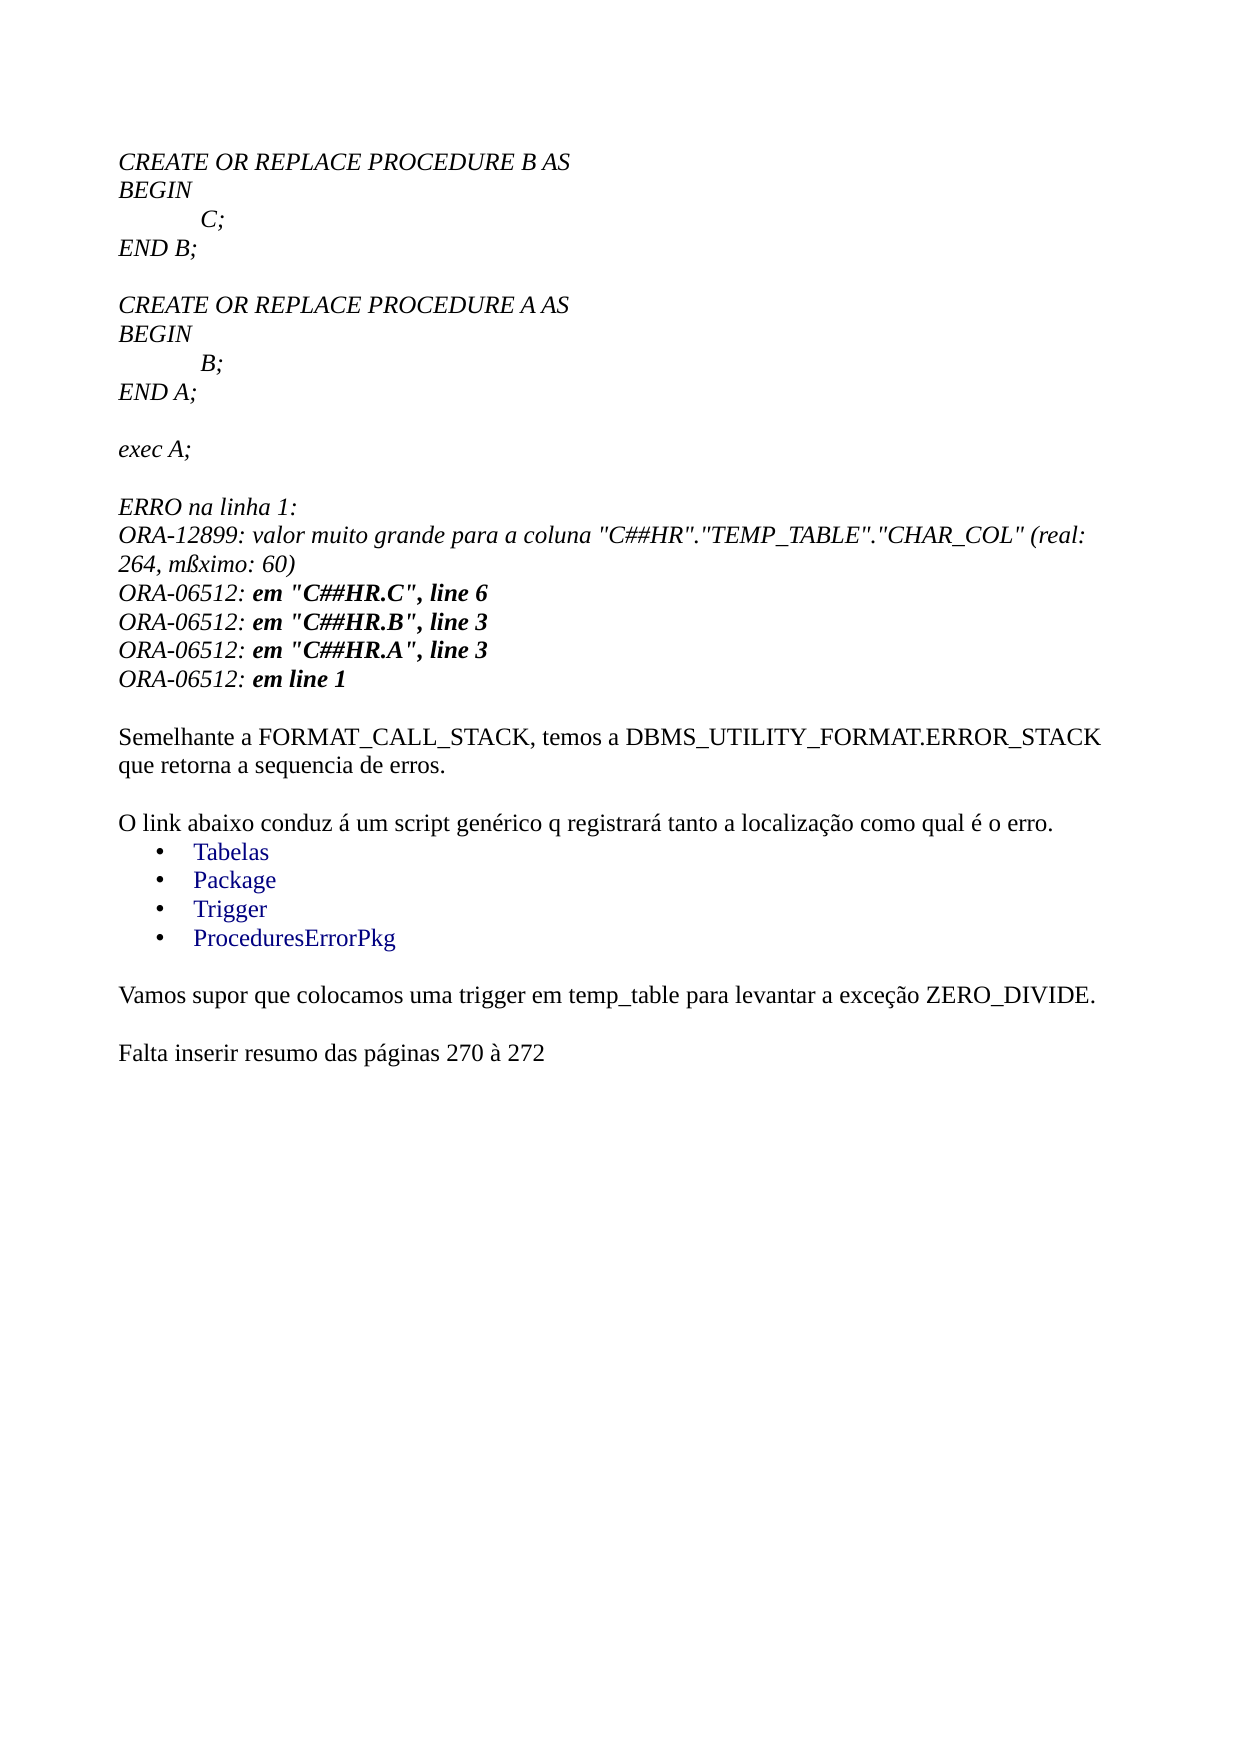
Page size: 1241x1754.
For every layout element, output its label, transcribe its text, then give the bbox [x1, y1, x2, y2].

text CREATE OR REPLACE PROCEDURE B AS [118, 147, 1122, 176]
text Semelhante a FORMAT_CALL_STACK, temos a DBMS_UTILITY_FORMAT.ERROR_STACK que retorna a sequencia de erros. [118, 722, 1122, 779]
text O link abaixo conduz á um script genérico q registrará tanto a localização como qual é o erro. [118, 808, 1122, 837]
text exec A; [118, 434, 1122, 463]
text BEGIN [118, 176, 1122, 204]
list Tabelas [156, 837, 1122, 866]
text Falta inserir resumo das páginas 270 à 272 [118, 1038, 1122, 1067]
text ORA-06512: em line 1 [118, 664, 1122, 693]
list Trigger [156, 894, 1122, 923]
text C; [118, 204, 1122, 233]
text B; [118, 348, 1122, 377]
text ORA-12899: valor muito grande para a coluna "C##HR"."TEMP_TABLE"."CHAR_COL" (real: 264, mßximo: 60) [118, 521, 1122, 578]
text ORA-06512: em "C##HR.B", line 3 [118, 607, 1122, 636]
text ORA-06512: em "C##HR.C", line 6 [118, 578, 1122, 607]
text ERRO na linha 1: [118, 492, 1122, 521]
text CREATE OR REPLACE PROCEDURE A AS [118, 291, 1122, 319]
text END B; [118, 233, 1122, 262]
list Package [156, 866, 1122, 894]
text END A; [118, 377, 1122, 406]
text ORA-06512: em "C##HR.A", line 3 [118, 636, 1122, 664]
text Vamos supor que colocamos uma trigger em temp_table para levantar a exceção ZERO_DIVIDE. [118, 981, 1122, 1009]
text BEGIN [118, 319, 1122, 348]
list ProceduresErrorPkg [156, 923, 1122, 952]
